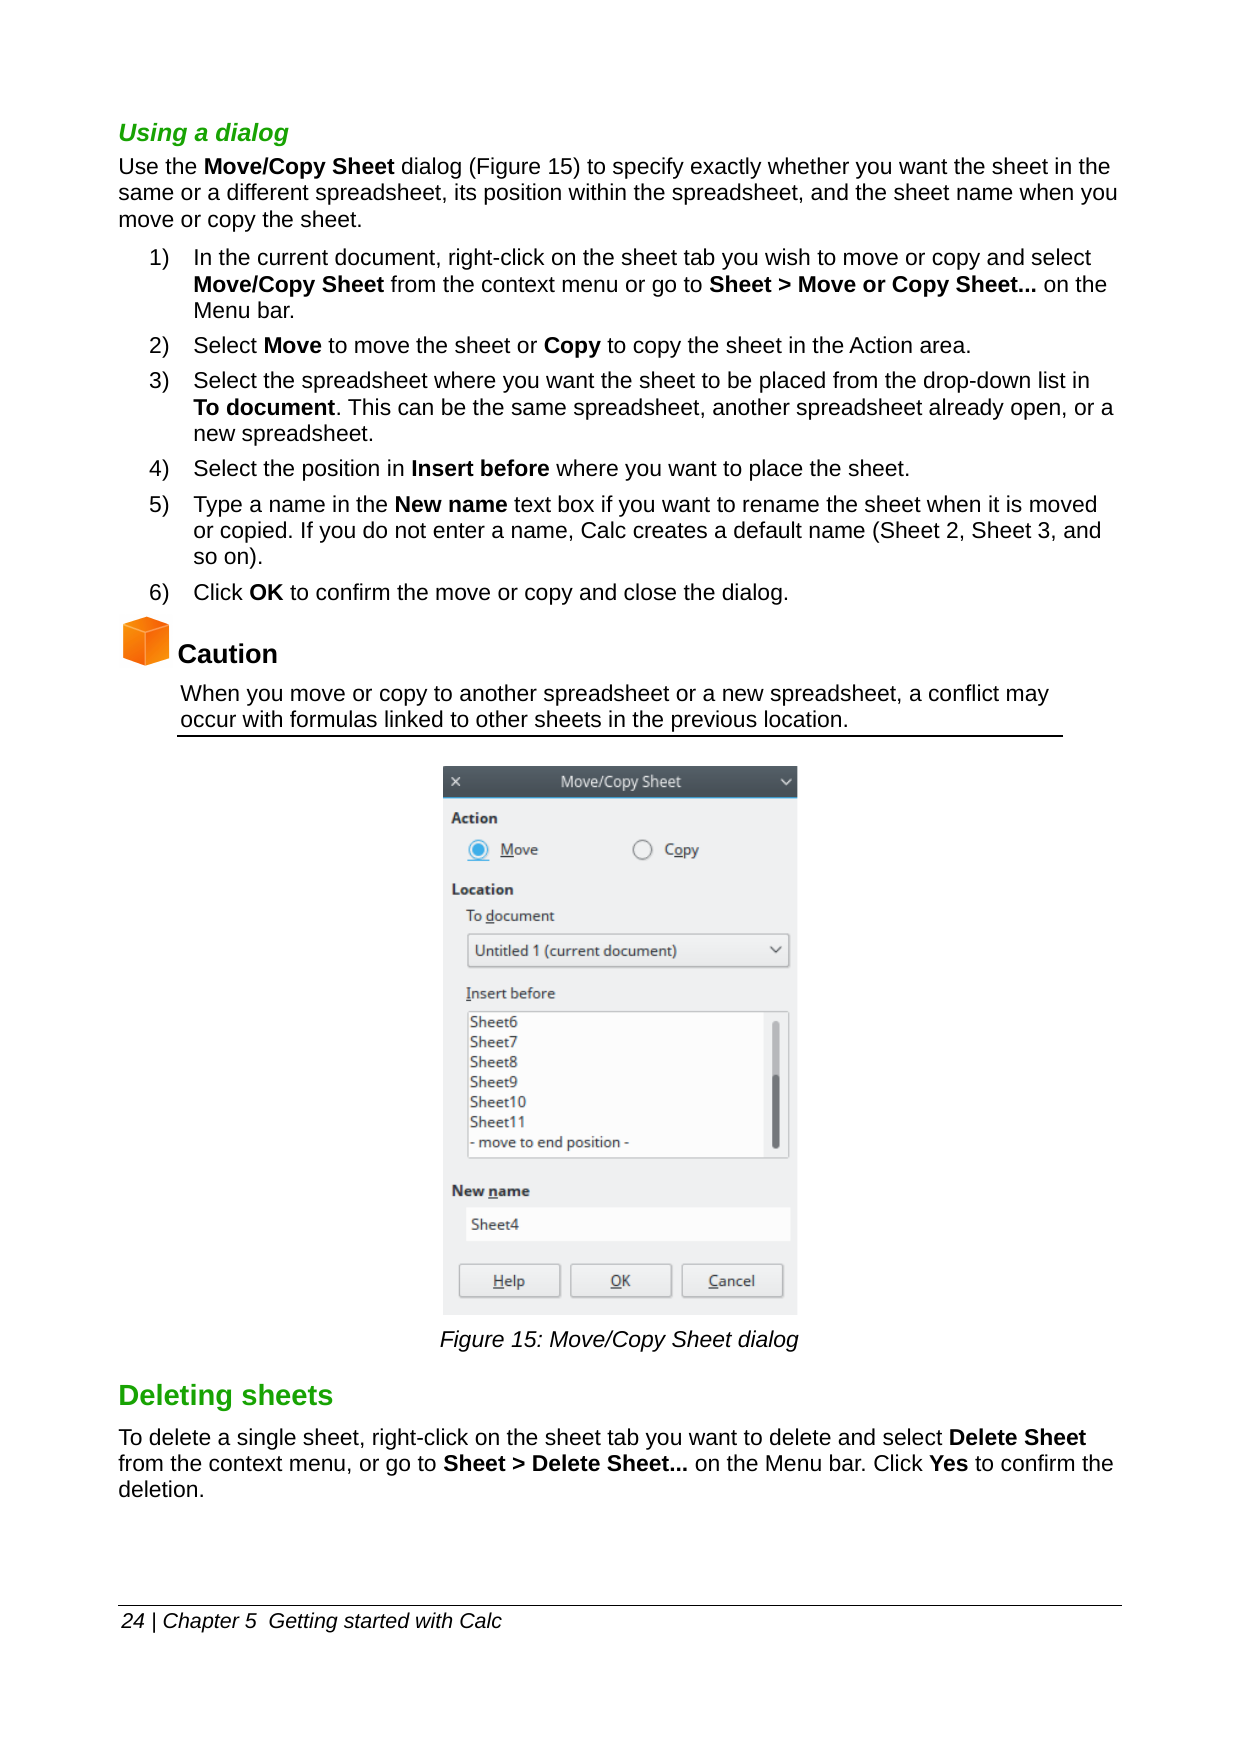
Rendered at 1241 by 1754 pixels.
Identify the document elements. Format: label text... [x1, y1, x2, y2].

text Use the Move/Copy Sheet dialog (Figure 15) to specify exactly whether you want the sheet in the same or a different spreadsheet, its position within the spreadsheet, and the sheet name when you move or copy the sheet. [118, 153, 1122, 232]
picture [119, 614, 173, 668]
subtitle Deleting sheets [118, 1378, 1122, 1412]
list Select the position in Insert before where you want to place the sheet. [169, 455, 1122, 482]
list In the current document, right-click on the sheet tab you wish to move or copy and select Move/Copy Sheet from the context menu or go to Sheet > Move or Copy Sheet... on the Menu bar. [169, 244, 1122, 323]
list Type a name in the New name text box if you want to rename the sheet when it is moved or copied. If you do not enter a name, Calc creates a default name (Sheet 2, Sheet 3, and so on). [169, 491, 1122, 570]
list Click OK to confirm the move or copy and close the dialog. [169, 578, 1122, 605]
text When you move or copy to another spreadsheet or a new spreadsheet, a conflict may occur with formulas linked to other sheets in the previous location. [177, 676, 1063, 735]
picture [443, 766, 798, 1315]
list Select the spreadsheet where you want the sheet to be placed from the drop-down list in To document. This can be the same spreadsheet, another spreadsheet already open, or a new spreadsheet. [169, 367, 1122, 447]
subtitle Using a dialog [118, 118, 1122, 147]
subtitle Caution [118, 614, 1122, 669]
text Figure 15: Move/Copy Sheet dialog [423, 1326, 817, 1352]
text To delete a single sheet, right-click on the sheet tab you want to delete and select Delete Sheet from the context menu, or go to Sheet > Delete Sheet... on the Menu bar. Click Yes to confirm the deletion. [118, 1424, 1122, 1503]
list Select Move to move the sheet or Copy to copy the sheet in the Action area. [169, 332, 1122, 359]
